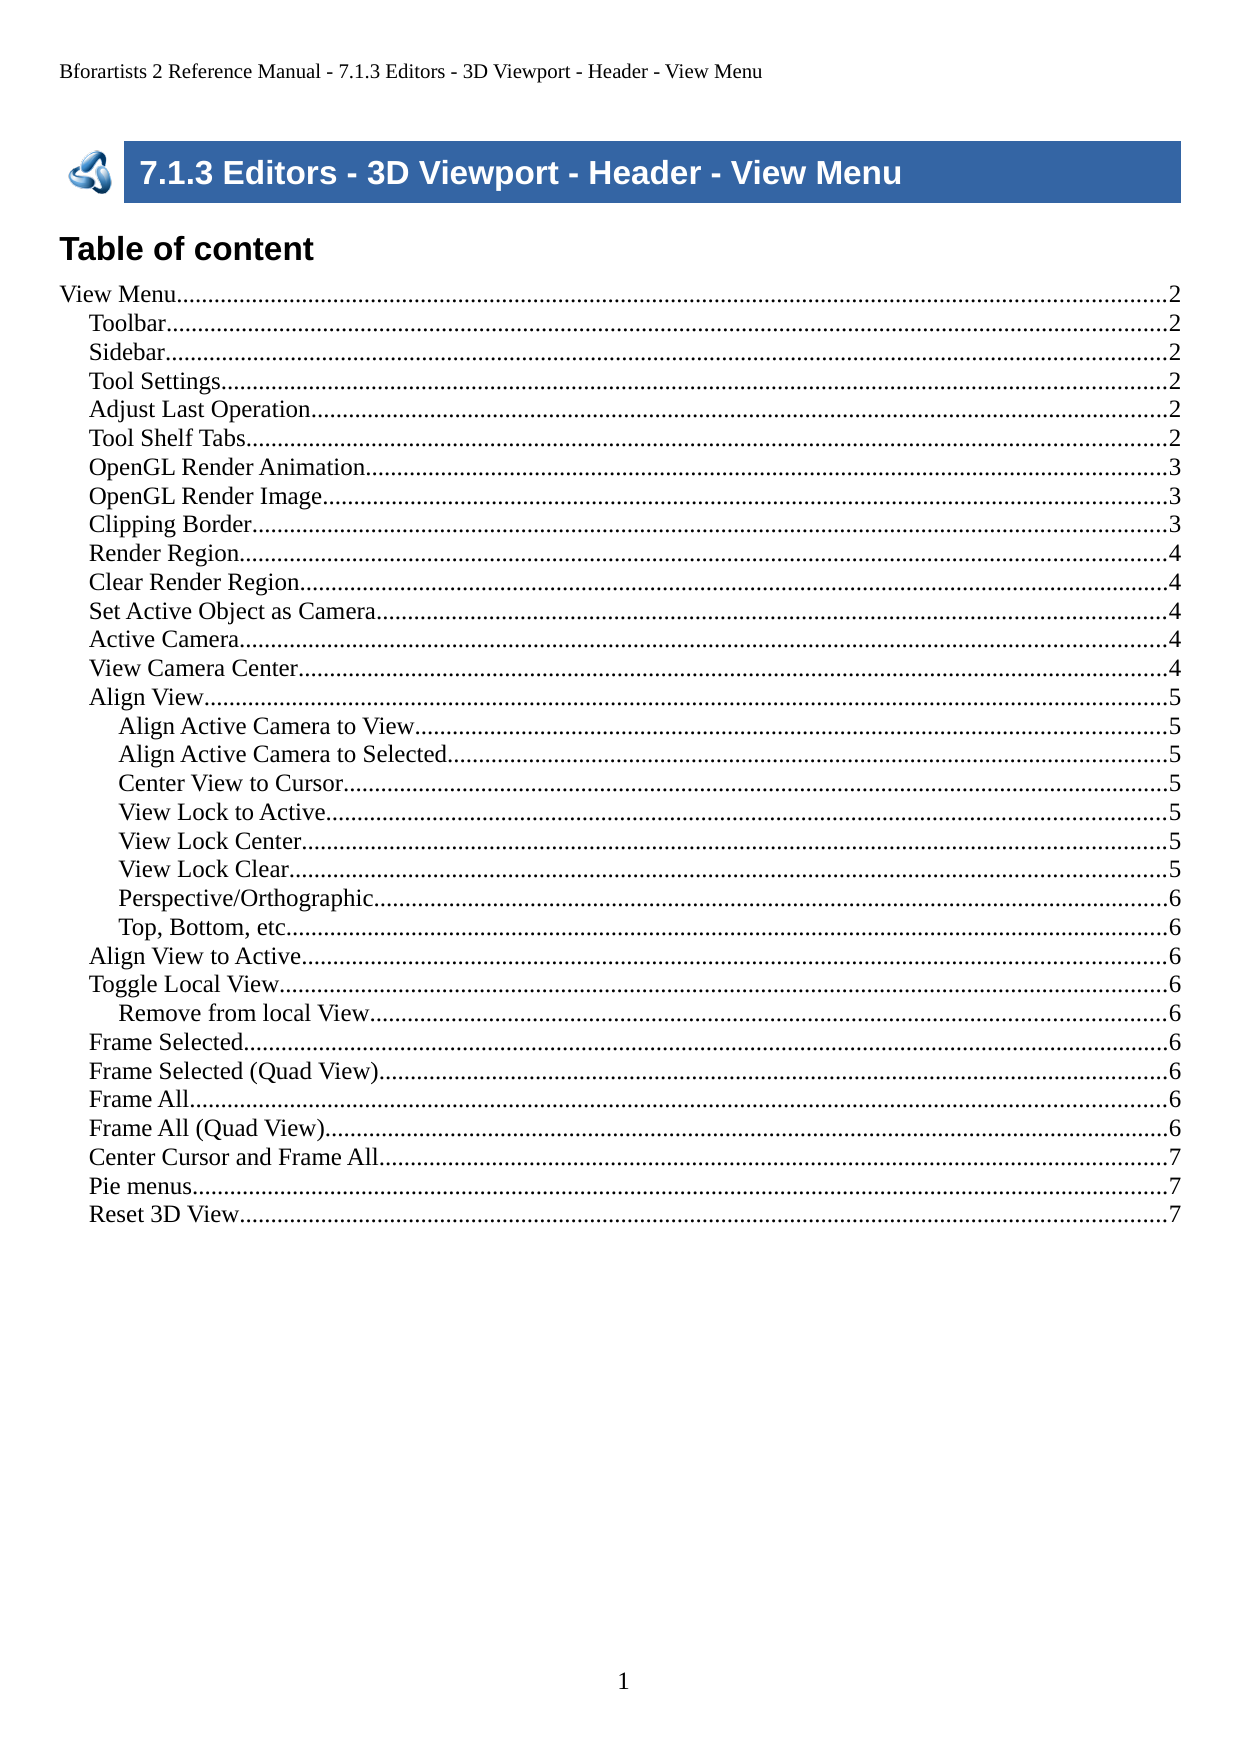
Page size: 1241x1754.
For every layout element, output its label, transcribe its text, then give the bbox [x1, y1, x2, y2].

text Frame Selected 6 [88, 1027, 1181, 1056]
text OpenGL Render Image 3 [88, 481, 1181, 509]
text Frame All (Quad View) 6 [88, 1113, 1181, 1142]
table_header [59, 141, 124, 203]
text Set Active Object as Camera 4 [88, 596, 1181, 624]
text Toggle Local View 6 [88, 969, 1181, 998]
text View Lock Clear 5 [118, 854, 1181, 883]
text Align Active Camera to View 5 [118, 711, 1181, 739]
text Clear Render Region 4 [88, 567, 1181, 596]
text Align View to Active 6 [88, 941, 1181, 969]
text Center View to Cursor 5 [118, 768, 1181, 797]
text Reset 3D View 7 [88, 1199, 1181, 1228]
text Render Region 4 [88, 538, 1181, 567]
text Tool Settings 2 [88, 366, 1181, 394]
text Active Camera 4 [88, 624, 1181, 653]
text Adjust Last Operation 2 [88, 394, 1181, 423]
text View Lock to Active 5 [118, 797, 1181, 826]
text Sidebar 2 [88, 337, 1181, 366]
text Frame Selected (Quad View) 6 [88, 1056, 1181, 1084]
text View Menu 2 [59, 279, 1181, 308]
text Tool Shelf Tabs 2 [88, 423, 1181, 452]
text Frame All 6 [88, 1084, 1181, 1113]
picture [65, 147, 114, 197]
text View Camera Center 4 [88, 653, 1181, 682]
text Center Cursor and Frame All 7 [88, 1142, 1181, 1171]
text Clipping Border 3 [88, 509, 1181, 538]
subtitle Table of content [59, 228, 1181, 267]
text Align Active Camera to Selected 5 [118, 739, 1181, 768]
text Remove from local View 6 [118, 998, 1181, 1027]
text Align View 5 [88, 682, 1181, 711]
text Top, Bottom, etc. 6 [118, 912, 1181, 941]
table_header 7.1.3 Editors - 3D Viewport - Header - View Menu [124, 141, 1181, 203]
text Toolbar 2 [88, 308, 1181, 337]
text Pie menus 7 [88, 1171, 1181, 1199]
text View Lock Center 5 [118, 826, 1181, 854]
text Perspective/Orthographic 6 [118, 883, 1181, 912]
text OpenGL Render Animation 3 [88, 452, 1181, 481]
